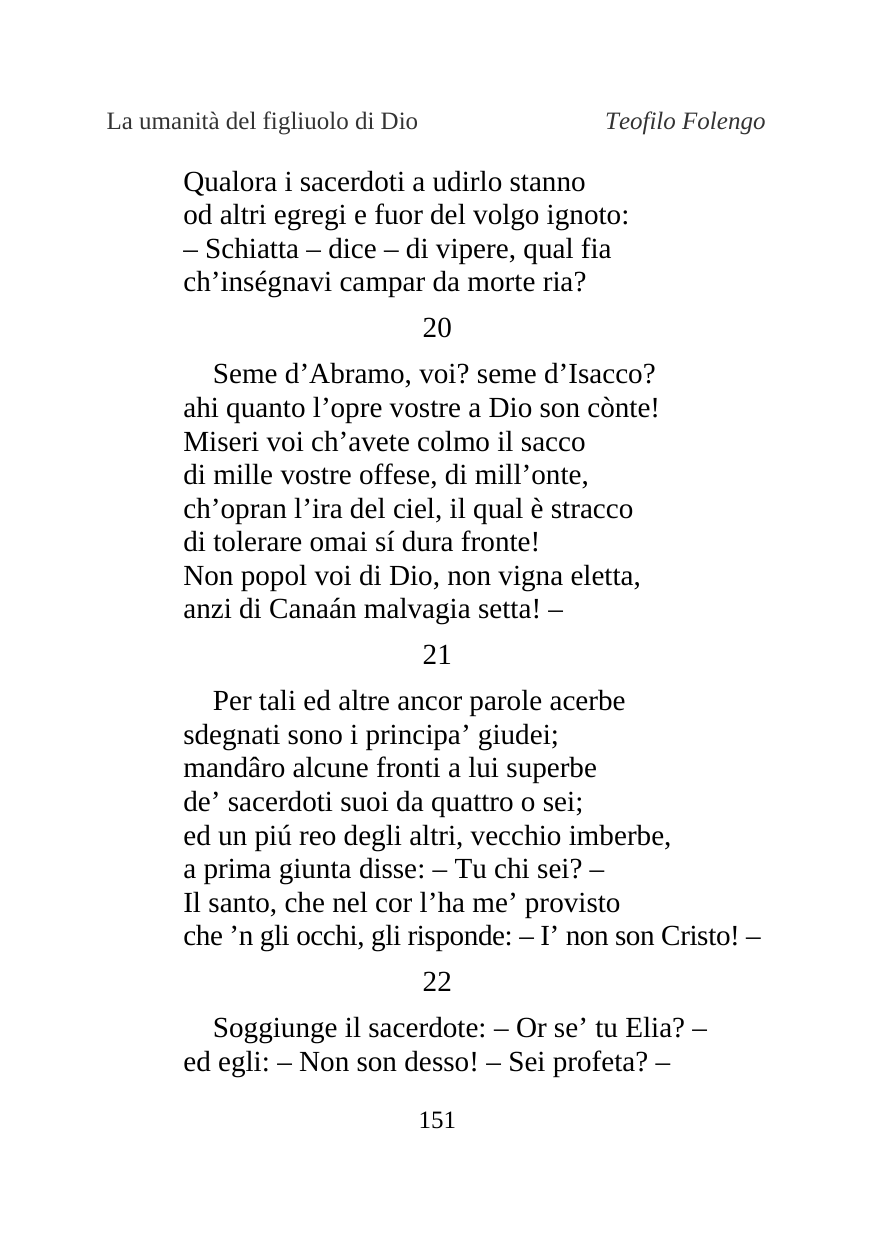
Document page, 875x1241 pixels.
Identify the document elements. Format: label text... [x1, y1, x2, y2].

text Soggiunge il sacerdote: – Or se’ tu Elia? – ed egli: – Non son desso! – Sei profeta? – [183, 1010, 768, 1077]
text Seme d’Abramo, voi? seme d’Isacco? ahi quanto l’opre vostre a Dio son cònte! Miseri voi ch’avete colmo il sacco di mille vostre offese, di mill’onte, ch’opran l’ira del ciel, il qual è stracco di tolerare omai sí dura fronte! Non popol voi di Dio, non vigna eletta, anzi di Canaán malvagia setta! – [183, 357, 768, 625]
text Qualora i sacerdoti a udirlo stanno od altri egregi e fuor del volgo ignoto: – Schiatta – dice – di vipere, qual fia ch’inségnavi campar da morte ria? [183, 164, 768, 298]
text 21 [106, 637, 768, 671]
text Per tali ed altre ancor parole acerbe sdegnati sono i principa’ giudei; mandâro alcune fronti a lui superbe de’ sacerdoti suoi da quattro o sei; ed un piú reo degli altri, vecchio imberbe, a prima giunta disse: – Tu chi sei? – Il santo, che nel cor l’ha me’ provisto che ’n gli occhi, gli risponde: – I’ non son Cristo! – [183, 683, 768, 952]
text 20 [106, 311, 768, 344]
text 22 [106, 964, 768, 998]
